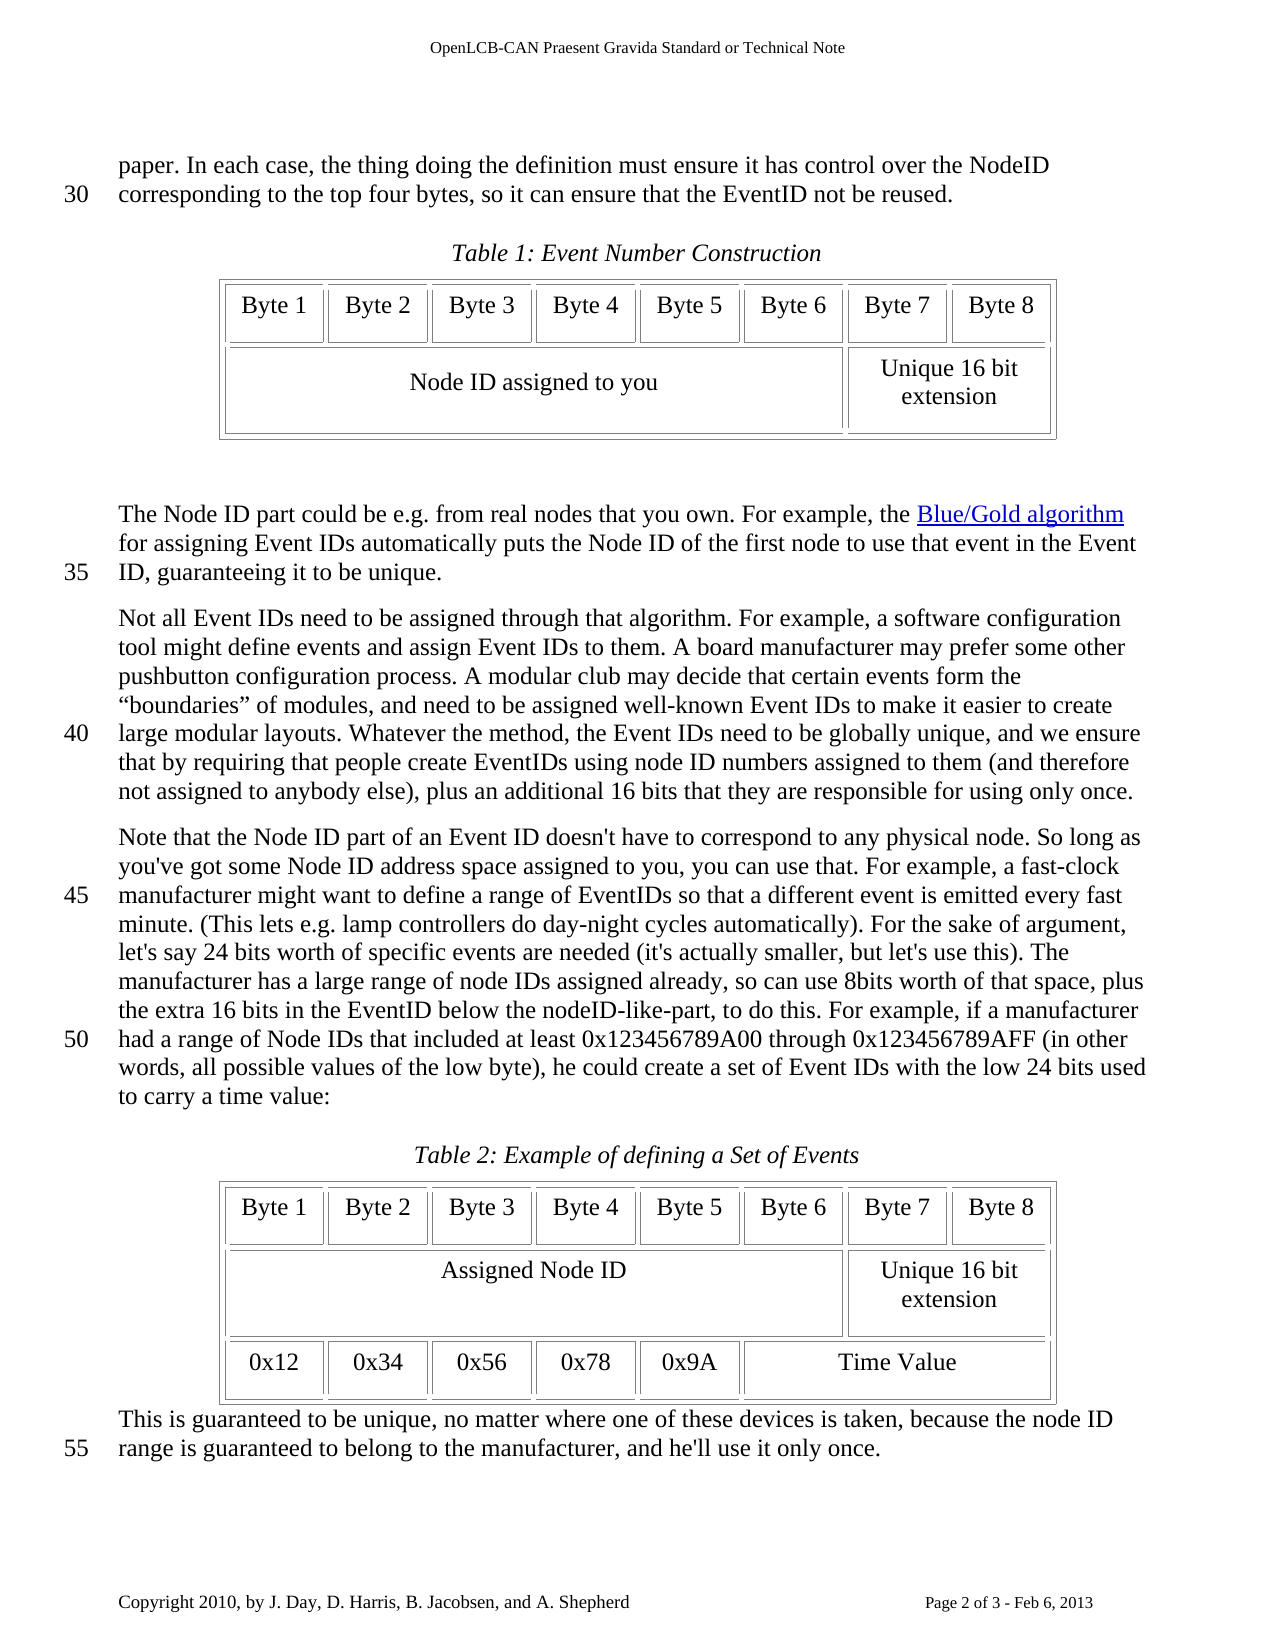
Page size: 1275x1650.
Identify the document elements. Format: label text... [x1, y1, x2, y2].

table_cell 0x34 [326, 1337, 430, 1399]
table_header Byte 4 [534, 1182, 637, 1244]
text Note that the Node ID part of an Event ID doesn't have to correspond to any physical node. So long as you've got some Node ID address space assigned to you, you can use that. For example, a fast-clock manufacturer might want to define a range of EventIDs so that a different event is emitted every fast minute. (This lets e.g. lamp controllers do day-night cycles automatically). For the sake of argument, let's say 24 bits worth of specific events are needed (it's actually smaller, but let's use this). The manufacturer has a large range of node IDs assigned already, so can use 8bits worth of that space, plus the extra 16 bits in the EventID below the nodeID-like-part, to do this. For example, if a manufacturer had a range of Node IDs that included at least 0x123456789A00 through 0x123456789AFF (in other words, all possible values of the low byte), he could create a set of Event IDs with the low 24 bits used to carry a time value: [118, 822, 1157, 1110]
table_header Byte 7 [845, 280, 949, 342]
table_header Byte 2 [326, 1182, 430, 1244]
table_header Byte 4 [534, 280, 637, 342]
table_cell Unique 16 bit extension [845, 1244, 1053, 1336]
table_header Byte 8 [949, 1182, 1053, 1244]
table_header Byte 1 [222, 1182, 326, 1244]
text Not all Event IDs need to be assigned through that algorithm. For example, a software configuration tool might define events and assign Event IDs to them. A board manufacturer may prefer some other pushbutton configuration process. A modular club may decide that certain events form the “boundaries” of modules, and need to be assigned well-known Event IDs to make it easier to create large modular layouts. Whatever the method, the Event IDs need to be globally unique, and we ensure that by requiring that people create EventIDs using node ID numbers assigned to them (and therefore not assigned to anybody else), plus an additional 16 bits that they are responsible for using only once. [118, 603, 1157, 805]
table_cell Assigned Node ID [222, 1244, 845, 1336]
table_header Byte 2 [326, 280, 430, 342]
table_cell Node ID assigned to you [222, 342, 845, 433]
table_cell Unique 16 bit extension [845, 342, 1053, 433]
text Table 2: Example of defining a Set of Events [118, 1140, 1157, 1169]
table_header Byte 6 [741, 1182, 845, 1244]
table_cell 0x9A [638, 1337, 741, 1399]
table_header Byte 3 [430, 1182, 533, 1244]
text This is guaranteed to be unique, no matter where one of these devices is taken, because the node ID range is guaranteed to belong to the manufacturer, and he'll use it only once. [118, 1404, 1157, 1462]
table_header Byte 8 [949, 280, 1053, 342]
table_cell 0x78 [534, 1337, 637, 1399]
text Table 1: Event Number Construction [118, 238, 1157, 266]
table_header Byte 7 [845, 1182, 949, 1244]
table_header Byte 5 [638, 280, 741, 342]
text The Node ID part could be e.g. from real nodes that you own. For example, the Blue/Gold algorithm for assigning Event IDs automatically puts the Node ID of the first node to use that event in the Event ID, guaranteeing it to be unique. [118, 499, 1157, 586]
table_cell 0x56 [430, 1337, 533, 1399]
text paper. In each case, the thing doing the definition must ensure it has control over the NodeID corresponding to the top four bytes, so it can ensure that the EventID not be reused. [118, 150, 1157, 207]
table_cell Time Value [741, 1336, 1053, 1399]
table_header Byte 5 [638, 1182, 741, 1244]
table_header Byte 1 [222, 280, 326, 342]
table_header Byte 3 [430, 280, 533, 342]
table_header Byte 6 [741, 280, 845, 342]
table_cell 0x12 [222, 1336, 326, 1399]
